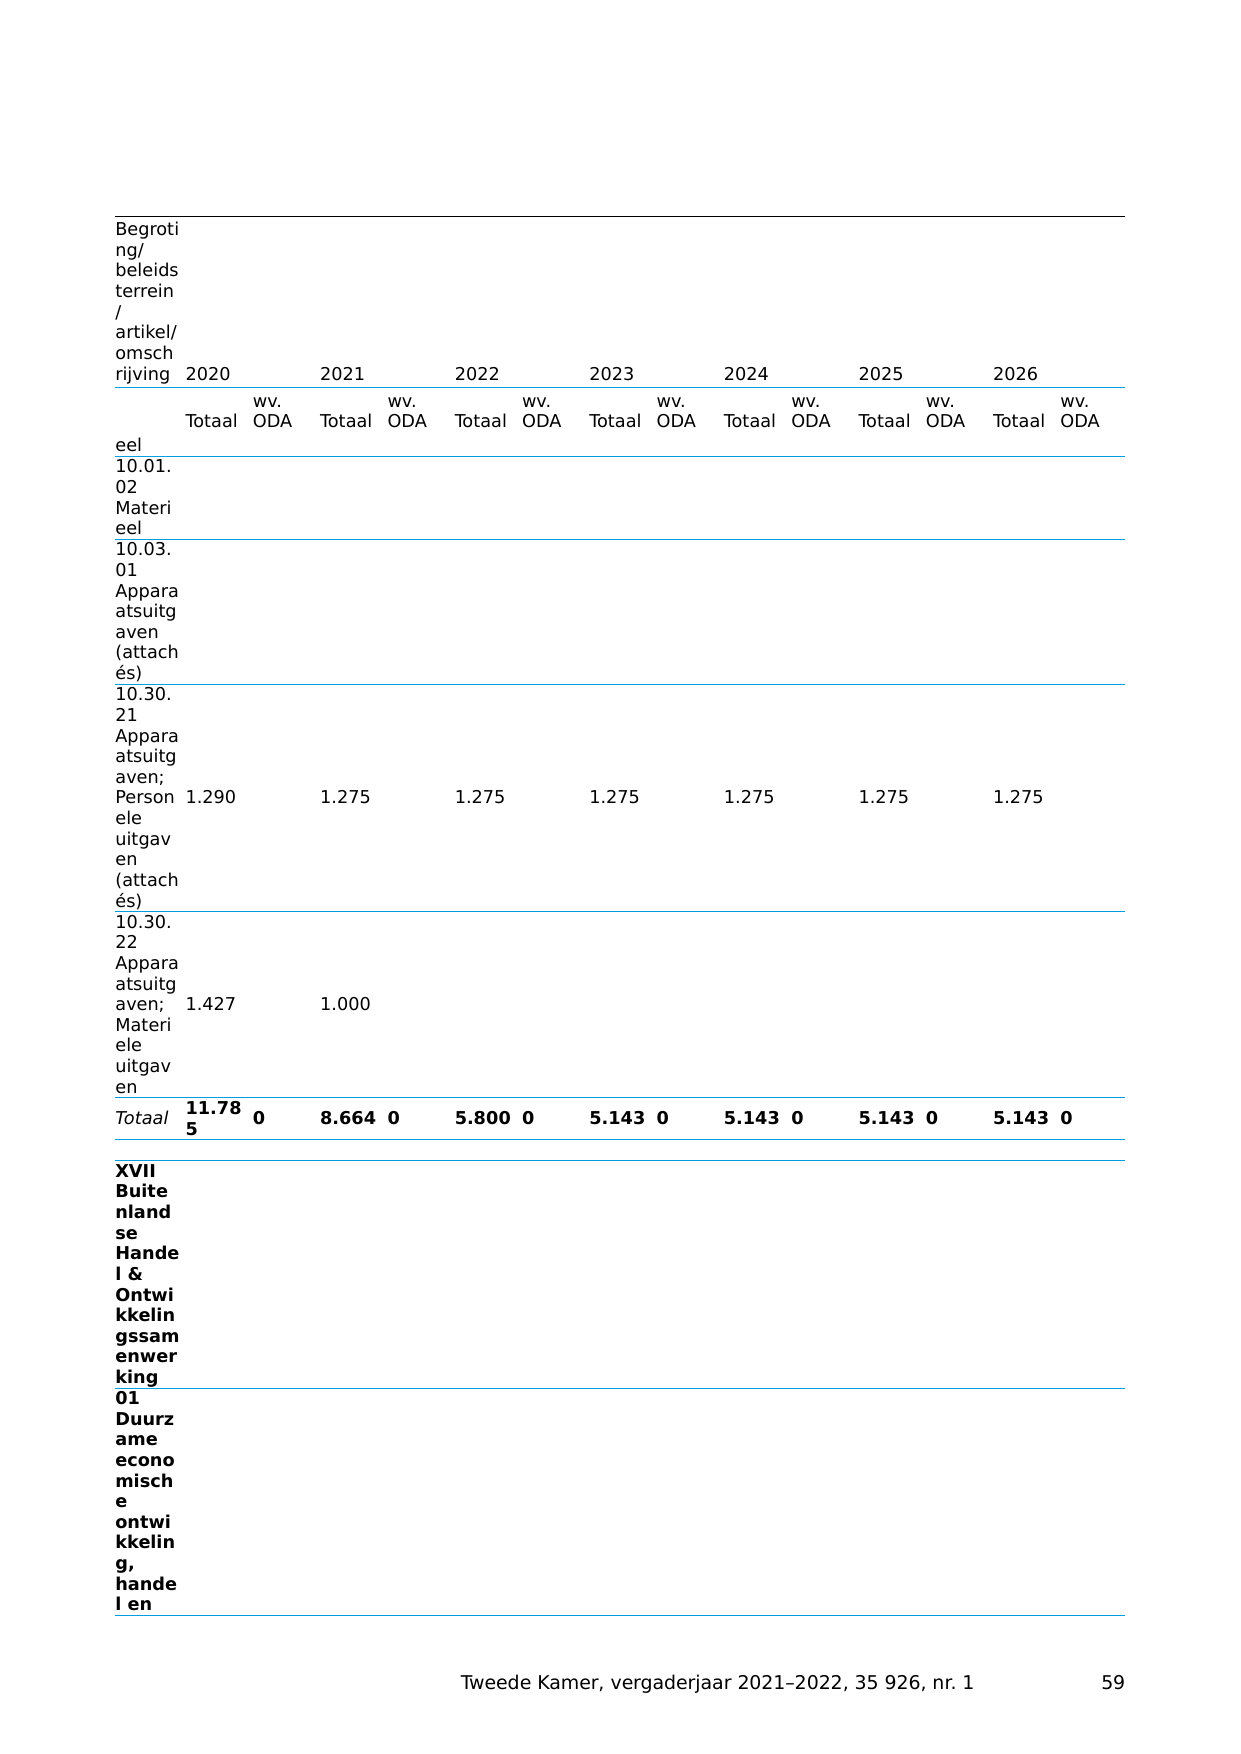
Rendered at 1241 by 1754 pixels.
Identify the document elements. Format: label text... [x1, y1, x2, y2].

table_cell 01 Duurzame economische ontwikkeling, handel en [115, 1389, 182, 1615]
table_cell [923, 685, 990, 911]
table_cell [115, 1140, 182, 1160]
table_cell [788, 1140, 855, 1160]
table_cell [452, 1140, 519, 1160]
table_cell [654, 1140, 721, 1160]
table_cell 10.01.02 Materieel [115, 457, 182, 539]
table_cell [384, 435, 452, 456]
table_cell 1.000 [317, 912, 384, 1097]
table_cell [452, 912, 519, 1097]
table_cell [654, 912, 721, 1097]
table_cell [183, 457, 250, 539]
table_header Tabel 11 De HGIS horizontaal: meerjarencijfers per begrotingsartikel [115, 191, 1125, 216]
table_cell 0 [250, 1098, 317, 1139]
table_cell [923, 1140, 990, 1160]
table_cell [250, 435, 317, 456]
table_cell Totaal [452, 388, 519, 435]
table_cell [586, 457, 653, 539]
table_cell [1057, 685, 1125, 911]
table_cell 0 [384, 1098, 452, 1139]
table_cell [721, 912, 788, 1097]
table_cell wv. ODA [384, 388, 452, 435]
table_cell 2020 [183, 217, 317, 387]
table_cell [317, 540, 384, 684]
table_cell [990, 1161, 1057, 1388]
table_cell [586, 435, 653, 456]
table_cell 0 [1057, 1098, 1125, 1139]
table_cell [317, 1161, 384, 1388]
table_cell [1057, 1140, 1125, 1160]
table_cell 1.275 [721, 685, 788, 911]
table_cell [721, 1140, 788, 1160]
table_cell [384, 457, 452, 539]
table_cell [788, 540, 855, 684]
table_cell wv. ODA [250, 388, 317, 435]
table_cell 2022 [452, 217, 586, 387]
table_cell [519, 1161, 586, 1388]
table_cell [855, 457, 923, 539]
table_cell 1.275 [452, 685, 519, 911]
table_cell [721, 1389, 788, 1615]
table_cell 1.275 [990, 685, 1057, 911]
table_cell 5.143 [721, 1098, 788, 1139]
table_cell [990, 1140, 1057, 1160]
table_cell [452, 540, 519, 684]
table_cell 1.275 [317, 685, 384, 911]
table_cell 8.664 [317, 1098, 384, 1139]
table_cell [1057, 1389, 1125, 1615]
table_cell Totaal [990, 388, 1057, 435]
table_cell [317, 1389, 384, 1615]
table_cell Totaal [586, 388, 653, 435]
table_cell [654, 1161, 721, 1388]
table_cell 1.275 [586, 685, 653, 911]
table_cell [519, 1389, 586, 1615]
table_cell 2023 [586, 217, 721, 387]
table_cell [923, 435, 990, 456]
table_cell [183, 540, 250, 684]
table_cell [923, 1389, 990, 1615]
table_cell [586, 540, 653, 684]
table_cell [788, 685, 855, 911]
table_cell [586, 1161, 653, 1388]
table_cell [250, 1161, 317, 1388]
table_cell [788, 912, 855, 1097]
table_cell XVII Buitenlandse Handel & Ontwikkelingssamenwerking [115, 1161, 182, 1388]
table_cell [519, 1140, 586, 1160]
table_cell [586, 1140, 653, 1160]
table_cell [855, 540, 923, 684]
table_cell 2025 [855, 217, 990, 387]
table_cell wv. ODA [519, 388, 586, 435]
table_cell [990, 457, 1057, 539]
table_cell [183, 435, 250, 456]
table_cell [721, 1161, 788, 1388]
table_cell [519, 457, 586, 539]
table_cell [654, 540, 721, 684]
table_cell wv. ODA [788, 388, 855, 435]
table_cell [250, 540, 317, 684]
table_cell 5.143 [586, 1098, 653, 1139]
table_cell Begroting/beleidsterrein/artikel/omschrijving [115, 217, 182, 387]
table_cell 5.143 [855, 1098, 923, 1139]
table_cell 11.785 [183, 1098, 250, 1139]
table_cell [990, 540, 1057, 684]
table_cell [654, 457, 721, 539]
table_cell [384, 912, 452, 1097]
table_cell [788, 1161, 855, 1388]
table_cell wv. ODA [923, 388, 990, 435]
table_cell eel [115, 435, 182, 456]
table_cell [452, 435, 519, 456]
table_cell [519, 912, 586, 1097]
table_cell [183, 1161, 250, 1388]
table_cell [654, 1389, 721, 1615]
table_cell [923, 457, 990, 539]
table_cell [519, 540, 586, 684]
table_cell 10.30.22 Apparaatsuitgaven; Materiele uitgaven [115, 912, 182, 1097]
table_cell [990, 912, 1057, 1097]
table_cell 0 [519, 1098, 586, 1139]
table_cell [317, 457, 384, 539]
table_cell [721, 457, 788, 539]
table_cell 0 [654, 1098, 721, 1139]
table_cell [183, 1140, 250, 1160]
table_cell 1.427 [183, 912, 250, 1097]
table_cell [788, 1389, 855, 1615]
table_cell [855, 435, 923, 456]
table_cell [788, 435, 855, 456]
table_cell [384, 685, 452, 911]
table_cell 2024 [721, 217, 855, 387]
table_cell [452, 1161, 519, 1388]
table_cell [317, 435, 384, 456]
table_cell [317, 1140, 384, 1160]
table_cell [1057, 540, 1125, 684]
table_cell wv. ODA [654, 388, 721, 435]
table_cell [923, 1161, 990, 1388]
table_cell 10.30.21 Apparaatsuitgaven; Personele uitgaven (attachés) [115, 685, 182, 911]
table_cell [990, 1389, 1057, 1615]
table_cell [586, 912, 653, 1097]
table_cell wv. ODA [1057, 388, 1125, 435]
table_cell 10.03.01 Apparaatsuitgaven (attachés) [115, 540, 182, 684]
table_cell [115, 388, 182, 435]
table_cell [452, 1389, 519, 1615]
table_cell [586, 1389, 653, 1615]
table_cell Totaal [115, 1098, 182, 1139]
table_cell [654, 435, 721, 456]
table_cell [990, 435, 1057, 456]
table_cell [384, 1161, 452, 1388]
table_cell [855, 912, 923, 1097]
table_cell 2021 [317, 217, 452, 387]
table_cell [519, 685, 586, 911]
table_cell 5.800 [452, 1098, 519, 1139]
table_cell [384, 540, 452, 684]
table_cell [1057, 435, 1125, 456]
table_cell [250, 685, 317, 911]
table_cell [1057, 1161, 1125, 1388]
table_cell [654, 685, 721, 911]
table_cell [250, 1389, 317, 1615]
table_cell Totaal [855, 388, 923, 435]
table_cell [855, 1389, 923, 1615]
table_cell [384, 1389, 452, 1615]
table_cell [250, 912, 317, 1097]
table_cell [923, 540, 990, 684]
table_cell 1.290 [183, 685, 250, 911]
table_cell 0 [923, 1098, 990, 1139]
table_cell Totaal [721, 388, 788, 435]
table_cell 0 [788, 1098, 855, 1139]
table_cell 2026 [990, 217, 1125, 387]
table_cell [721, 540, 788, 684]
table_cell [183, 1389, 250, 1615]
table_cell 5.143 [990, 1098, 1057, 1139]
table_cell [855, 1161, 923, 1388]
table_cell [384, 1140, 452, 1160]
table_cell [452, 457, 519, 539]
table_cell 1.275 [855, 685, 923, 911]
table_cell [788, 457, 855, 539]
table_cell [1057, 457, 1125, 539]
table_cell [721, 435, 788, 456]
table_cell [923, 912, 990, 1097]
table_cell [1057, 912, 1125, 1097]
table_cell [250, 1140, 317, 1160]
table_cell [519, 435, 586, 456]
table_cell [855, 1140, 923, 1160]
table_cell Totaal [317, 388, 384, 435]
table_cell Totaal [183, 388, 250, 435]
table_cell [250, 457, 317, 539]
